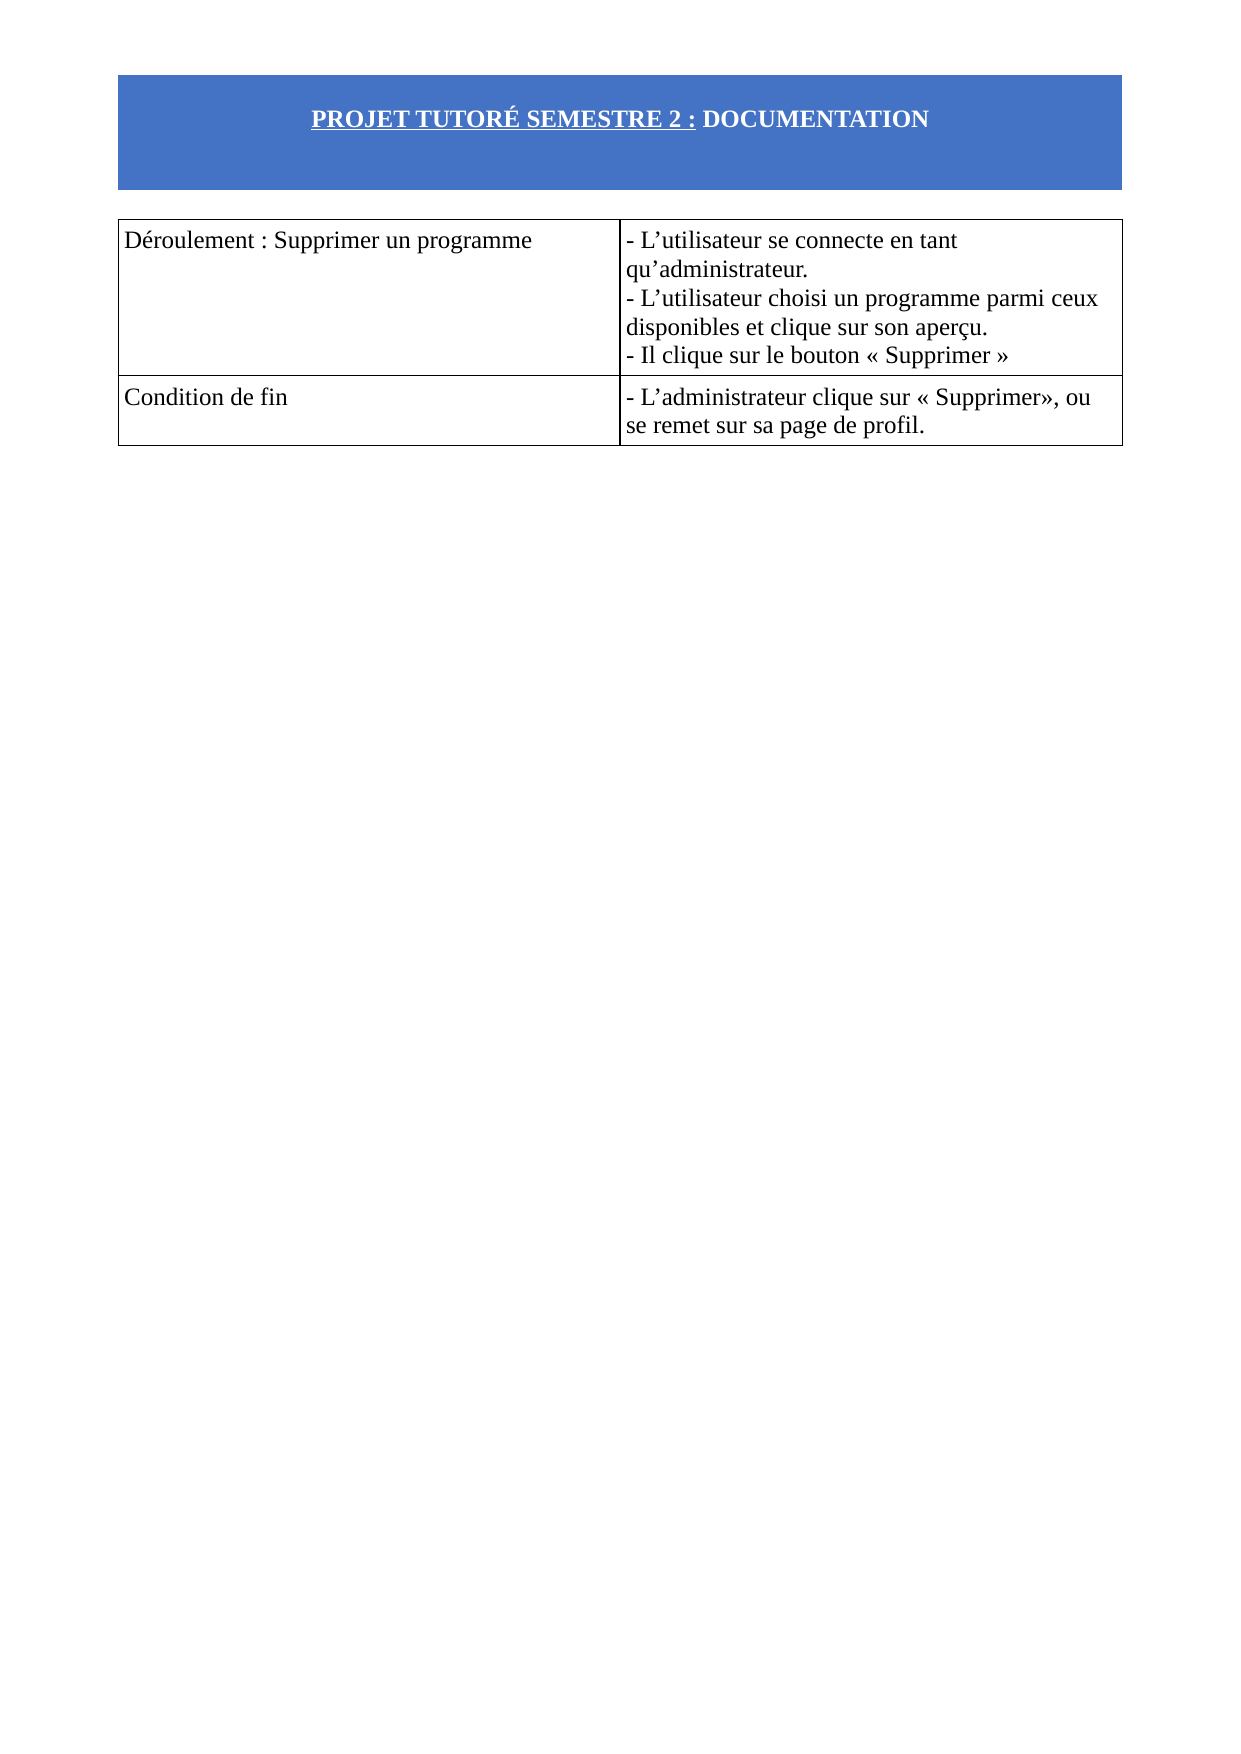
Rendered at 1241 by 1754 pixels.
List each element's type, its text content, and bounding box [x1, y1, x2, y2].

table_cell - L’administrateur clique sur « Supprimer», ou se remet sur sa page de profil. [621, 376, 1122, 445]
table_cell Condition de fin [119, 376, 619, 445]
table_header - L’utilisateur se connecte en tant qu’administrateur. - L’utilisateur choisi un programme parmi ceux disponibles et clique sur son aperçu. - Il clique sur le bouton « Supprimer » [621, 220, 1122, 375]
table_header Déroulement : Supprimer un programme [119, 220, 619, 375]
